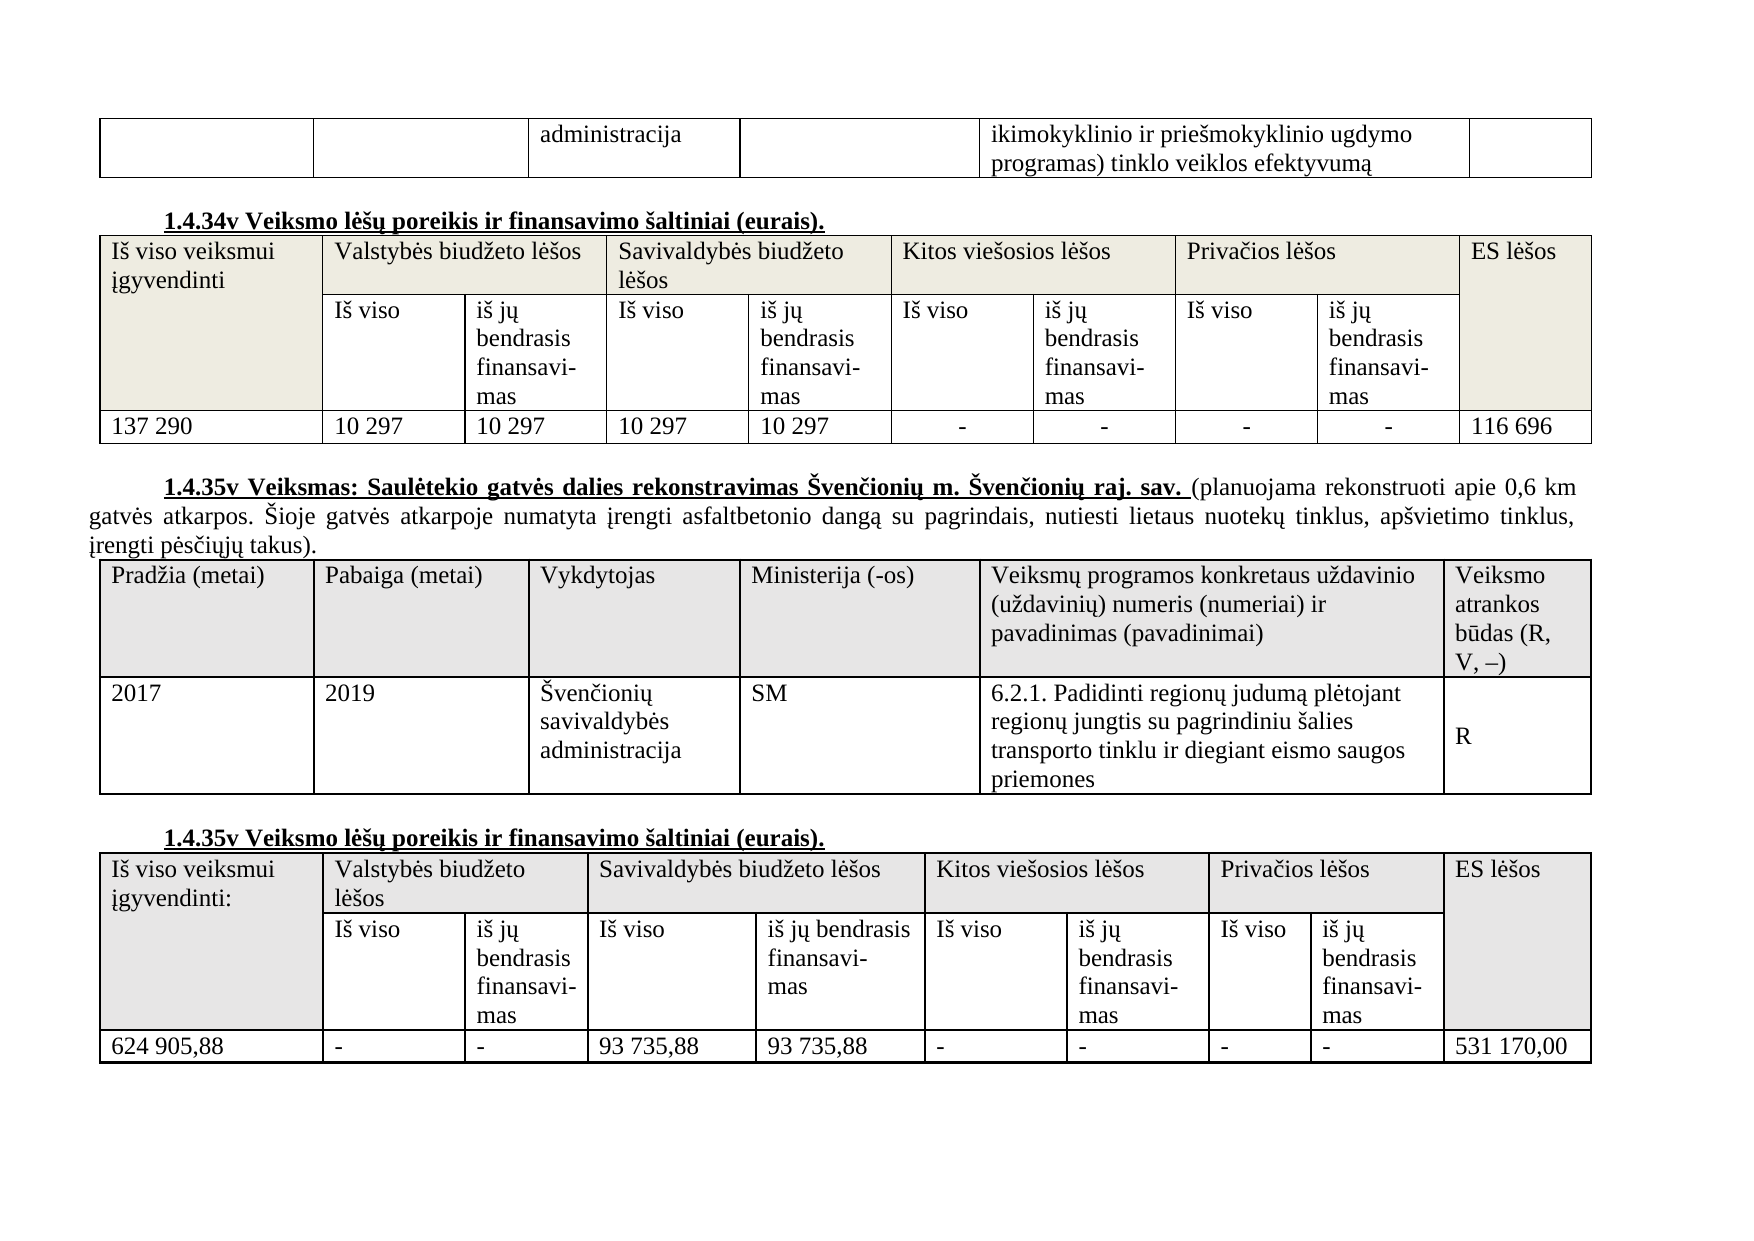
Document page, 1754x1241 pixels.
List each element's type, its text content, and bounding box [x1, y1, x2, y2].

table_header Savivaldybės biudžeto lėšos [589, 854, 924, 912]
text 1.4.35v Veiksmo lėšų poreikis ir finansavimo šaltiniai (eurais). [89, 823, 1577, 852]
table_header ES lėšos [1460, 236, 1591, 410]
table_cell [741, 119, 979, 177]
table_cell iš jų bendrasis finansavi- mas [757, 914, 924, 1029]
table_cell - [324, 1031, 464, 1061]
table_header Ministerija (-os) [741, 561, 979, 676]
table_cell 624 905,88 [101, 1031, 322, 1061]
table_cell - [892, 411, 1033, 442]
table_header Kitos viešosios lėšos [926, 854, 1208, 912]
table_cell Švenčionių savivaldybės administracija [530, 678, 739, 793]
table_cell 93 735,88 [757, 1031, 924, 1061]
table_cell 2017 [101, 678, 313, 793]
table_cell ikimokyklinio ir priešmokyklinio ugdymo programas) tinklo veiklos efektyvumą [980, 119, 1469, 177]
text 1.4.35v Veiksmas: Saulėtekio gatvės dalies rekonstravimas Švenčionių m. Švenčionių raj. sav. (planuojama rekonstruoti apie 0,6 km gatvės atkarpos. Šioje gatvės atkarpoje numatyta įrengti asfaltbetonio dangą su pagrindais, nutiesti lietaus nuotekų tinklus, apšvietimo tinklus, įrengti pėsčiųjų takus). [89, 472, 1577, 558]
table_cell - [1034, 411, 1175, 442]
table_cell Iš viso [1176, 295, 1317, 410]
table_header Iš viso veiksmui įgyvendinti [101, 236, 322, 410]
table_cell iš jų bendrasis finansavi- mas [1034, 295, 1175, 410]
table_header Pradžia (metai) [101, 561, 313, 676]
table_cell - [466, 1031, 587, 1061]
table_header Privačios lėšos [1176, 236, 1459, 294]
table_cell Iš viso [607, 295, 748, 410]
table_cell 93 735,88 [589, 1031, 755, 1061]
table_cell - [1068, 1031, 1208, 1061]
table_cell iš jų bendrasis finansavi- mas [1068, 914, 1208, 1029]
table_cell Iš viso [892, 295, 1033, 410]
table_cell [101, 119, 313, 177]
table_cell iš jų bendrasis finansavi- mas [466, 914, 587, 1029]
table_cell 10 297 [323, 411, 464, 442]
table_cell Iš viso [1210, 914, 1310, 1029]
table_cell - [1312, 1031, 1443, 1061]
text 1.4.34v Veiksmo lėšų poreikis ir finansavimo šaltiniai (eurais). [89, 206, 1577, 235]
table_header Pabaiga (metai) [315, 561, 528, 676]
table_header Kitos viešosios lėšos [892, 236, 1175, 294]
table_cell Iš viso [926, 914, 1066, 1029]
table_cell 10 297 [466, 411, 606, 442]
table_cell iš jų bendrasis finansavi- mas [466, 295, 606, 410]
table_cell SM [741, 678, 979, 793]
table_header Veiksmų programos konkretaus uždavinio (uždavinių) numeris (numeriai) ir pavadinimas (pavadinimai) [981, 561, 1443, 676]
table_cell iš jų bendrasis finansavi- mas [749, 295, 891, 410]
table_header ES lėšos [1445, 854, 1590, 1029]
table_cell [1470, 119, 1591, 177]
table_header Veiksmo atrankos būdas (R, V, –) [1445, 561, 1590, 676]
table_cell - [1210, 1031, 1310, 1061]
table_cell 116 696 [1460, 411, 1591, 442]
table_header Privačios lėšos [1210, 854, 1443, 912]
table_header Valstybės biudžeto lėšos [324, 854, 587, 912]
table_cell Iš viso [323, 295, 464, 410]
table_cell 137 290 [101, 411, 322, 442]
table_cell [314, 119, 528, 177]
table_cell iš jų bendrasis finansavi- mas [1318, 295, 1459, 410]
table_cell administracija [529, 119, 739, 177]
table_header Valstybės biudžeto lėšos [323, 236, 606, 294]
table_cell 10 297 [749, 411, 891, 442]
table_cell 6.2.1. Padidinti regionų judumą plėtojant regionų jungtis su pagrindiniu šalies transporto tinklu ir diegiant eismo saugos priemones [981, 678, 1443, 793]
table_cell 10 297 [607, 411, 748, 442]
table_cell iš jų bendrasis finansavi- mas [1312, 914, 1443, 1029]
table_cell - [1318, 411, 1459, 442]
table_cell - [1176, 411, 1317, 442]
table_cell 531 170,00 [1445, 1031, 1590, 1061]
table_cell 2019 [315, 678, 528, 793]
table_cell Iš viso [589, 914, 755, 1029]
table_cell - [926, 1031, 1066, 1061]
table_header Iš viso veiksmui įgyvendinti: [101, 854, 322, 1029]
table_header Vykdytojas [530, 561, 739, 676]
table_cell Iš viso [324, 914, 464, 1029]
table_cell R [1445, 678, 1590, 793]
table_header Savivaldybės biudžeto lėšos [607, 236, 891, 294]
